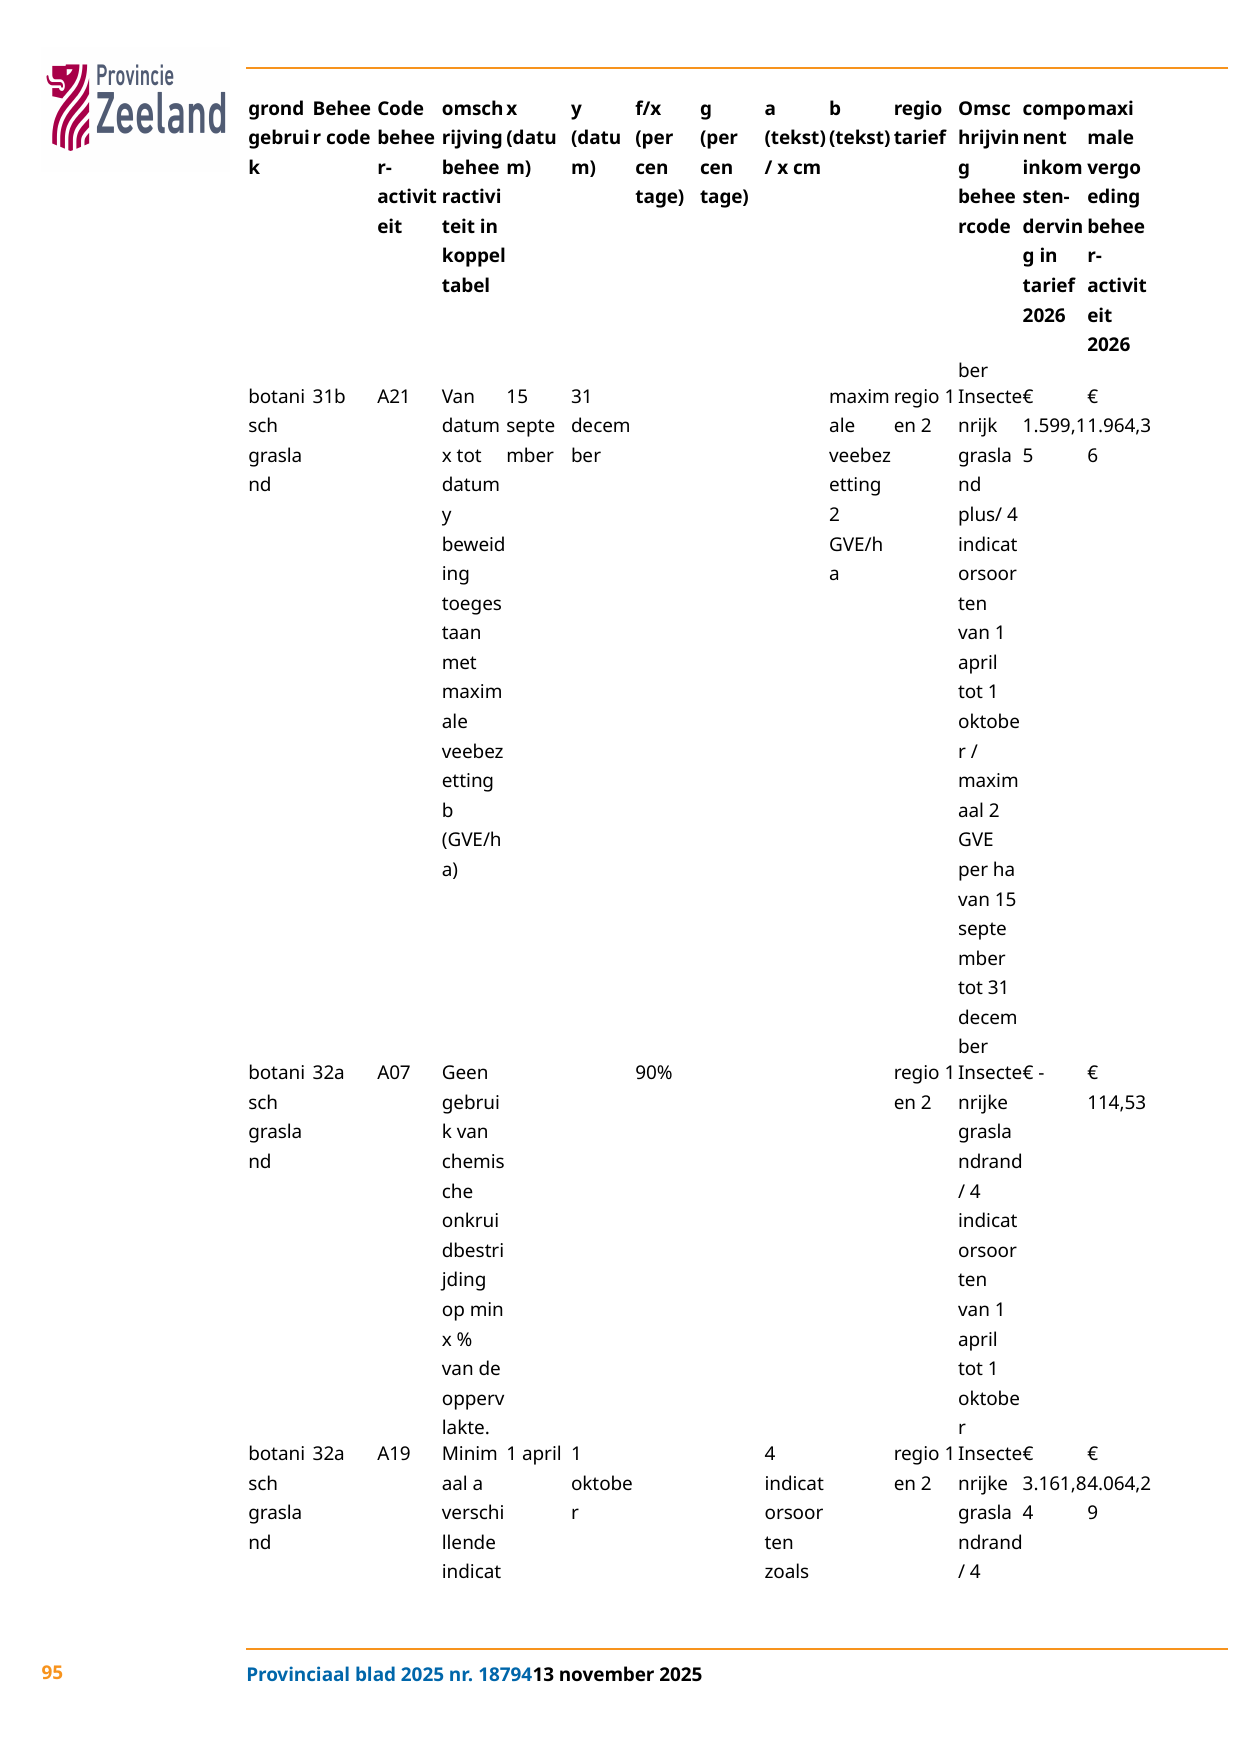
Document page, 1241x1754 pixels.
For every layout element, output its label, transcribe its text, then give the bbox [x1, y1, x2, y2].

table_cell regio 1 en 2 [894, 1060, 958, 1440]
table_cell regio 1 en 2 [894, 383, 958, 1059]
table_header a (tekst) / x cm [764, 95, 829, 357]
table_cell [635, 1440, 700, 1584]
table_cell Van datum x tot datum y beweiding toegestaan met maximale veebezetting b (GVE/ha) [442, 383, 506, 1059]
table_cell [894, 357, 958, 383]
table_header Beheer code [313, 95, 377, 357]
table_cell € 4.064,29 [1087, 1440, 1152, 1584]
table_cell [506, 1060, 571, 1440]
table_header y (datum) [571, 95, 635, 357]
table_cell A07 [377, 1060, 442, 1440]
table_cell [700, 1060, 764, 1440]
table_cell [248, 357, 312, 383]
table_cell [506, 357, 571, 383]
table_header maximale vergoeding beheer-activiteit 2026 [1087, 95, 1152, 357]
table_cell 1 oktober [571, 1440, 635, 1584]
table_cell [764, 1060, 829, 1440]
table_cell Geen gebruik van chemische onkruidbestrijding op min x % van de oppervlakte. [442, 1060, 506, 1440]
table_header f/x (per cen tage) [635, 95, 700, 357]
table_cell Minimaal a verschillende indicat [442, 1440, 506, 1584]
table_cell 31b [313, 383, 377, 1059]
table_cell maximale veebezetting 2 GVE/ha [829, 383, 893, 1059]
table_cell 31 december [571, 383, 635, 1059]
table_header x (datum) [506, 95, 571, 357]
table_cell [313, 357, 377, 383]
table_cell 15 september [506, 383, 571, 1059]
table_header grond gebruik [248, 95, 312, 357]
table_header component inkomsten-derving in tarief 2026 [1023, 95, 1087, 357]
table_cell [635, 357, 700, 383]
table_cell [700, 1440, 764, 1584]
table_cell [829, 357, 893, 383]
table_cell 4 indicatorsoorten zoals [764, 1440, 829, 1584]
table_cell Insectenrijk grasland plus/ 4 indicatorsoorten van 1 april tot 1 oktober / maximaal 2 GVE per ha van 15 september tot 31 december [958, 383, 1022, 1059]
table_cell € - [1023, 1060, 1087, 1440]
table_cell [764, 383, 829, 1059]
table_cell botanisch grasland [248, 1060, 312, 1440]
table_cell regio 1 en 2 [894, 1440, 958, 1584]
table_cell botanisch grasland [248, 383, 312, 1059]
table_header Omschrijving beheercode [958, 95, 1022, 357]
table_cell 90% [635, 1060, 700, 1440]
picture [41, 47, 231, 172]
table_cell 32a [313, 1440, 377, 1584]
table_cell [571, 357, 635, 383]
table_cell [764, 357, 829, 383]
table_header regio tarief [894, 95, 958, 357]
table_cell € 3.161,84 [1023, 1440, 1087, 1584]
table_cell 1 april [506, 1440, 571, 1584]
table_cell A21 [377, 383, 442, 1059]
table_cell € 1.964,36 [1087, 383, 1152, 1059]
table_cell [1087, 357, 1152, 383]
table_cell [829, 1440, 893, 1584]
table_cell [829, 1060, 893, 1440]
table_cell [1023, 357, 1087, 383]
table_cell Insectenrijke graslandrand / 4 indicatorsoorten van 1 april tot 1 oktober [958, 1060, 1022, 1440]
table_cell € 1.599,15 [1023, 383, 1087, 1059]
table_header b (tekst) [829, 95, 893, 357]
table_cell 32a [313, 1060, 377, 1440]
table_cell [377, 357, 442, 383]
table_cell [700, 383, 764, 1059]
table_header Code beheer-activiteit [377, 95, 442, 357]
table_cell € 114,53 [1087, 1060, 1152, 1440]
table_cell A19 [377, 1440, 442, 1584]
table_cell [571, 1060, 635, 1440]
table_cell botanisch grasland [248, 1440, 312, 1584]
table_cell ber [958, 357, 1022, 383]
table_header g (per cen tage) [700, 95, 764, 357]
table_cell [635, 383, 700, 1059]
table_cell [700, 357, 764, 383]
table_header omschrijving beheeractiviteit in koppeltabel [442, 95, 506, 357]
table_cell Insectenrijke graslandrand / 4 [958, 1440, 1022, 1584]
